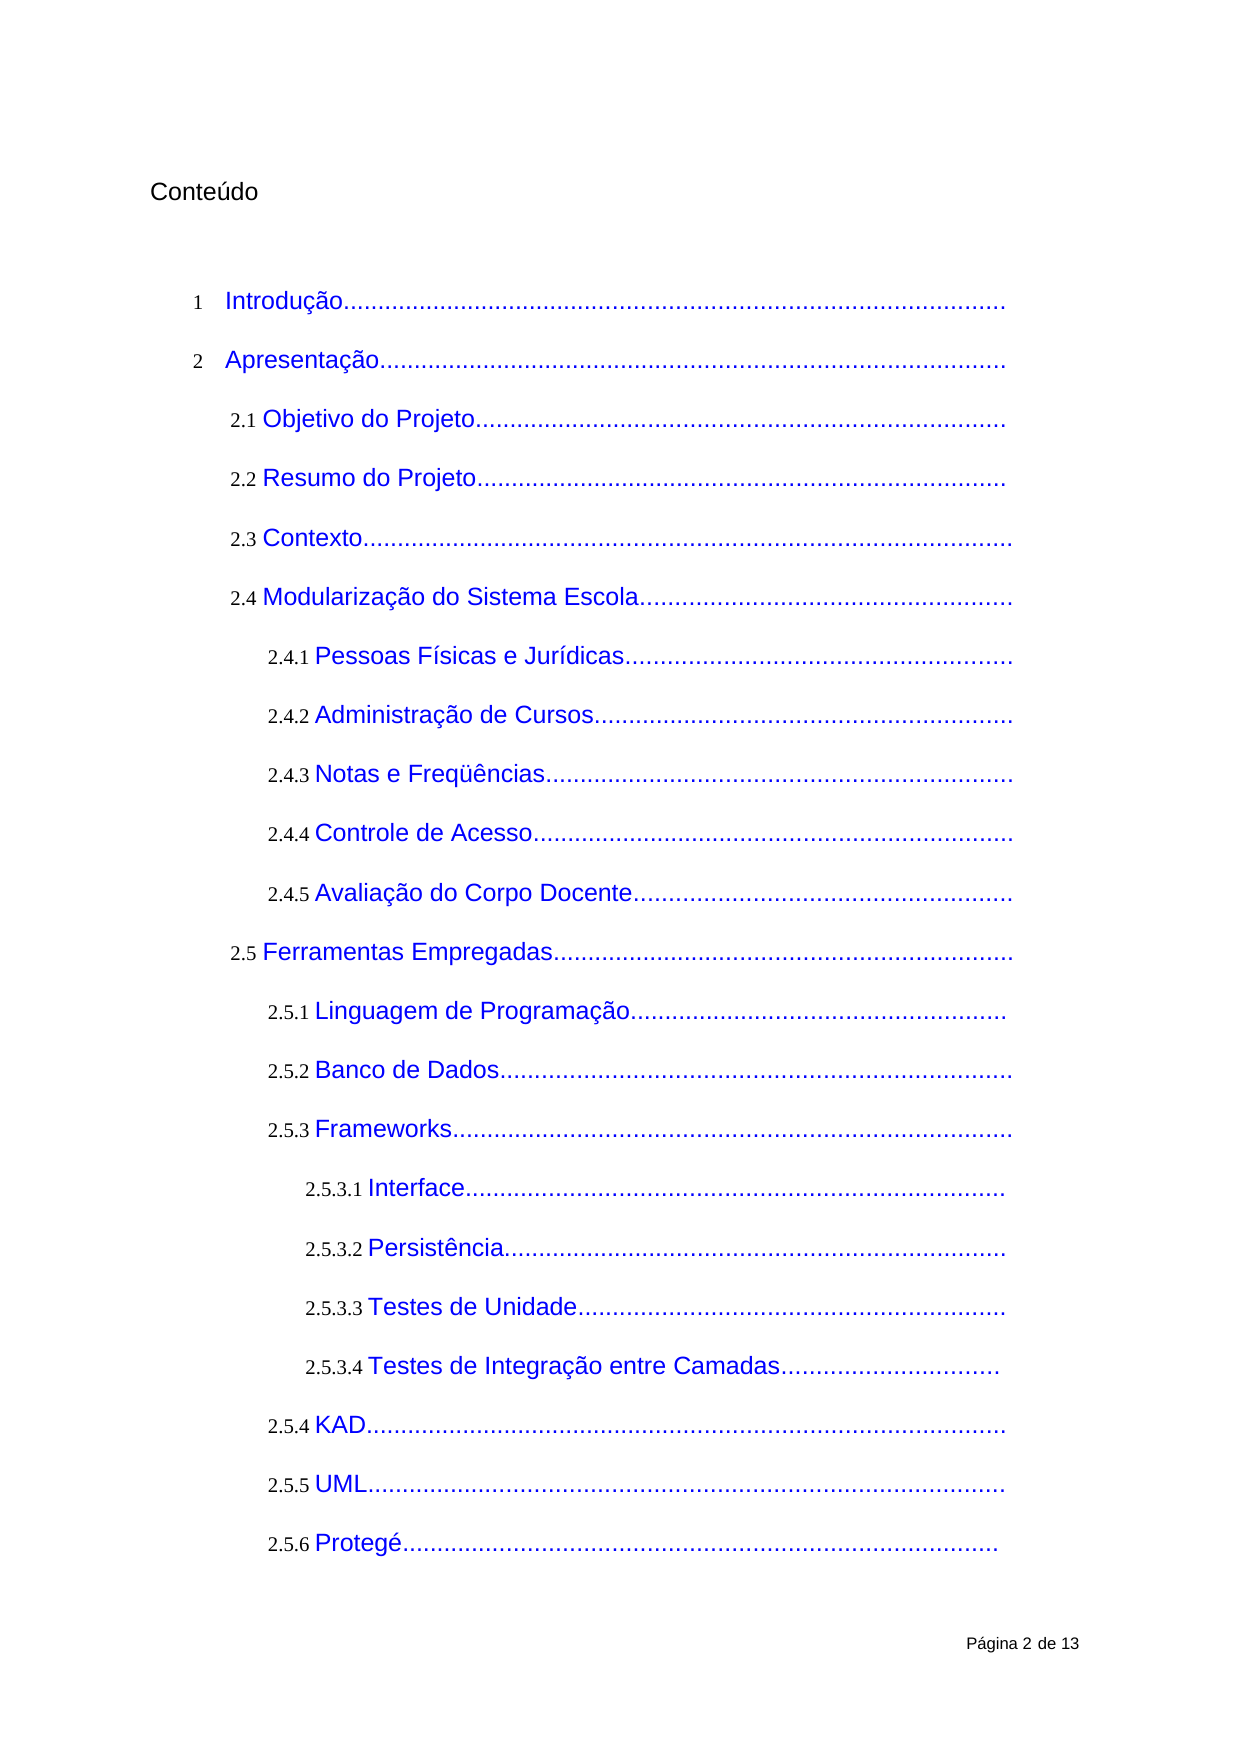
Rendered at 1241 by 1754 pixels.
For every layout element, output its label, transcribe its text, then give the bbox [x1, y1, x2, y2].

list Pessoas Físicas e Jurídicas [262, 642, 1015, 669]
list KAD [262, 1411, 1015, 1439]
list Testes de Integração entre Camadas [300, 1352, 1015, 1379]
list Administração de Cursos [262, 701, 1015, 729]
list Ferramentas Empregadas [225, 937, 1015, 965]
text Conteúdo [150, 178, 1090, 206]
list Protegé [262, 1529, 1015, 1557]
list Interface [300, 1174, 1015, 1202]
list Objetivo do Projeto [225, 405, 1015, 433]
list UML [262, 1470, 1015, 1498]
list Linguagem de Programação [262, 997, 1015, 1024]
list Testes de Unidade [300, 1292, 1015, 1320]
list Notas e Freqüências [262, 760, 1015, 788]
list Frameworks [262, 1115, 1015, 1143]
list Banco de Dados [262, 1056, 1015, 1084]
list Modularização do Sistema Escola [225, 582, 1015, 610]
list Contexto [225, 523, 1015, 551]
list Resumo do Projeto [225, 464, 1015, 492]
list Persistência [300, 1233, 1015, 1261]
list Avaliação do Corpo Docente [262, 878, 1015, 906]
list Introdução [187, 287, 1015, 314]
list Apresentação [187, 346, 1015, 374]
list Controle de Acesso [262, 819, 1015, 847]
